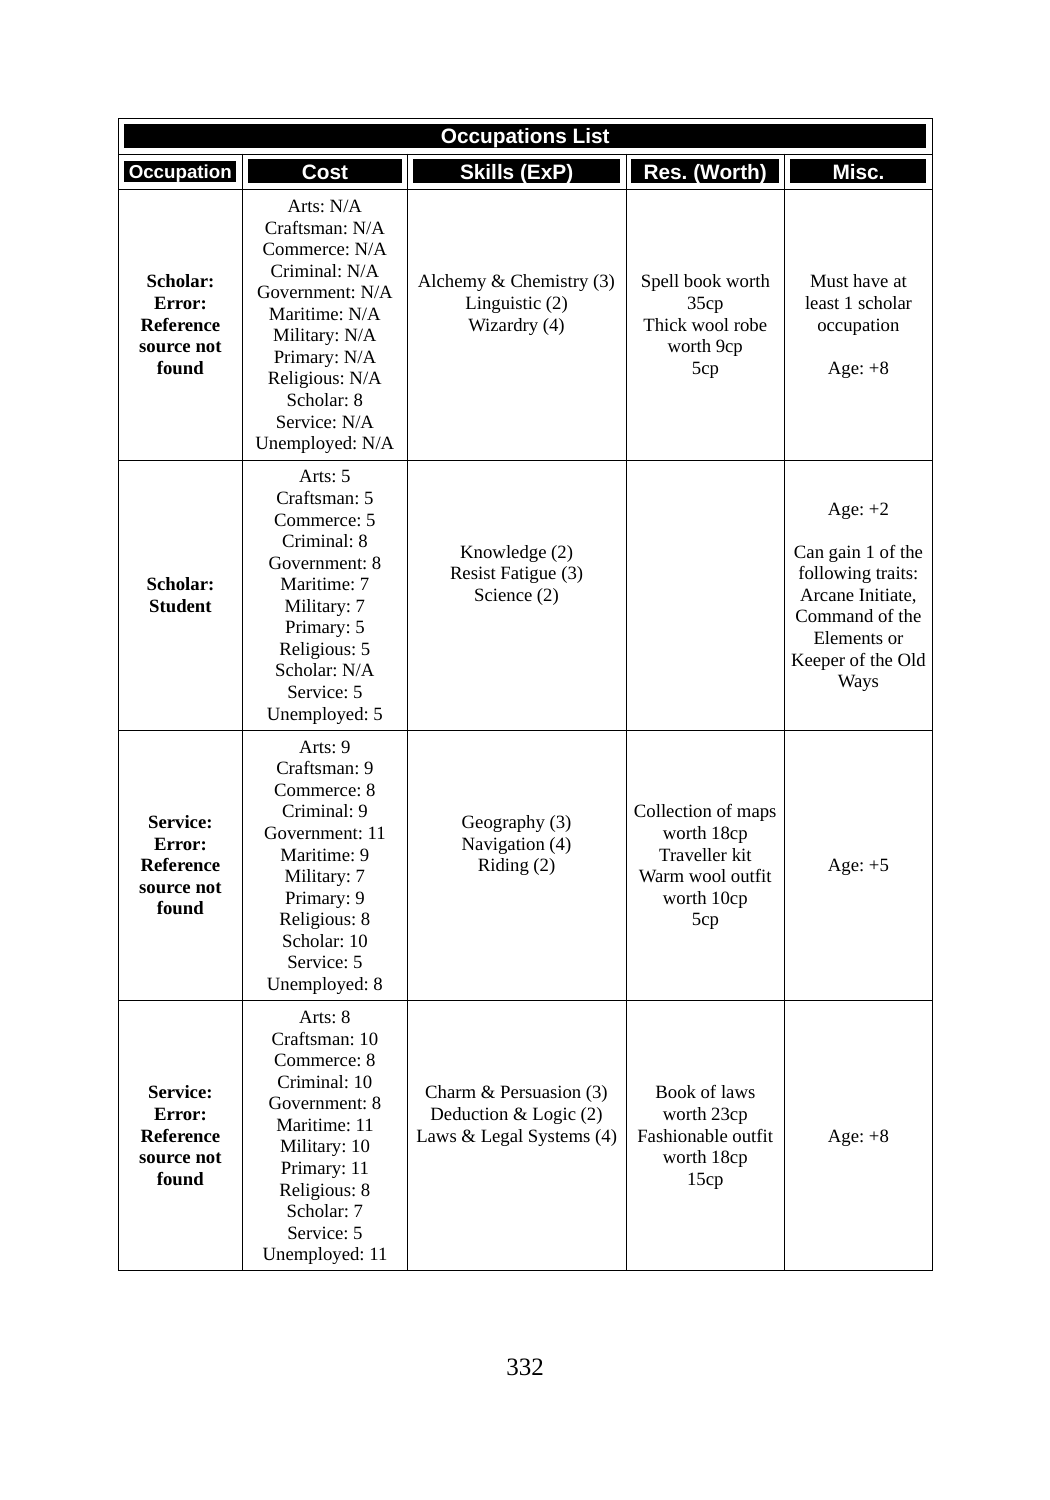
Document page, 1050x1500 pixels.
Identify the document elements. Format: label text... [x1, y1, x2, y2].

table_cell Charm & Persuasion (3) Deduction & Logic (2) Laws & Legal Systems (4) [408, 1001, 626, 1270]
table_cell Spell book worth 35cp Thick wool robe worth 9cp 5cp [627, 190, 784, 459]
table_cell Skills (ExP) [408, 155, 626, 189]
table_cell Must have at least 1 scholar occupation Age: +8 [785, 190, 932, 459]
table_cell Misc. [785, 155, 932, 189]
table_cell Scholar: Student [119, 461, 242, 730]
table_cell Service: Error: Reference source not found [119, 731, 242, 1000]
table_cell Collection of maps worth 18cp Traveller kit Warm wool outfit worth 10cp 5cp [627, 731, 784, 1000]
table_cell Arts: N/A Craftsman: N/A Commerce: N/A Criminal: N/A Government: N/A Maritime: N/A Military: N/A Primary: N/A Religious: N/A Scholar: 8 Service: N/A Unemployed: N/A [243, 190, 407, 459]
table_cell Age: +5 [785, 731, 932, 1000]
table_cell Arts: 9 Craftsman: 9 Commerce: 8 Criminal: 9 Government: 11 Maritime: 9 Military: 7 Primary: 9 Religious: 8 Scholar: 10 Service: 5 Unemployed: 8 [243, 731, 407, 1000]
table_cell Knowledge (2) Resist Fatigue (3) Science (2) [408, 461, 626, 730]
table_cell Res. (Worth) [627, 155, 784, 189]
table_cell Age: +8 [785, 1001, 932, 1270]
table_cell Alchemy & Chemistry (3) Linguistic (2) Wizardry (4) [408, 190, 626, 459]
table_cell [627, 461, 784, 730]
table_cell Age: +2 Can gain 1 of the following traits: Arcane Initiate, Command of the Elements or Keeper of the Old Ways [785, 461, 932, 730]
table_cell Geography (3) Navigation (4) Riding (2) [408, 731, 626, 1000]
table_cell Book of laws worth 23cp Fashionable outfit worth 18cp 15cp [627, 1001, 784, 1270]
table_cell Arts: 5 Craftsman: 5 Commerce: 5 Criminal: 8 Government: 8 Maritime: 7 Military: 7 Primary: 5 Religious: 5 Scholar: N/A Service: 5 Unemployed: 5 [243, 461, 407, 730]
table_cell Service: Error: Reference source not found [119, 1001, 242, 1270]
table_cell Scholar: Error: Reference source not found [119, 190, 242, 459]
table_cell Occupation [119, 155, 242, 189]
table_cell Cost [243, 155, 407, 189]
table_header Occupations List [119, 119, 932, 154]
table_cell Arts: 8 Craftsman: 10 Commerce: 8 Criminal: 10 Government: 8 Maritime: 11 Military: 10 Primary: 11 Religious: 8 Scholar: 7 Service: 5 Unemployed: 11 [243, 1001, 407, 1270]
